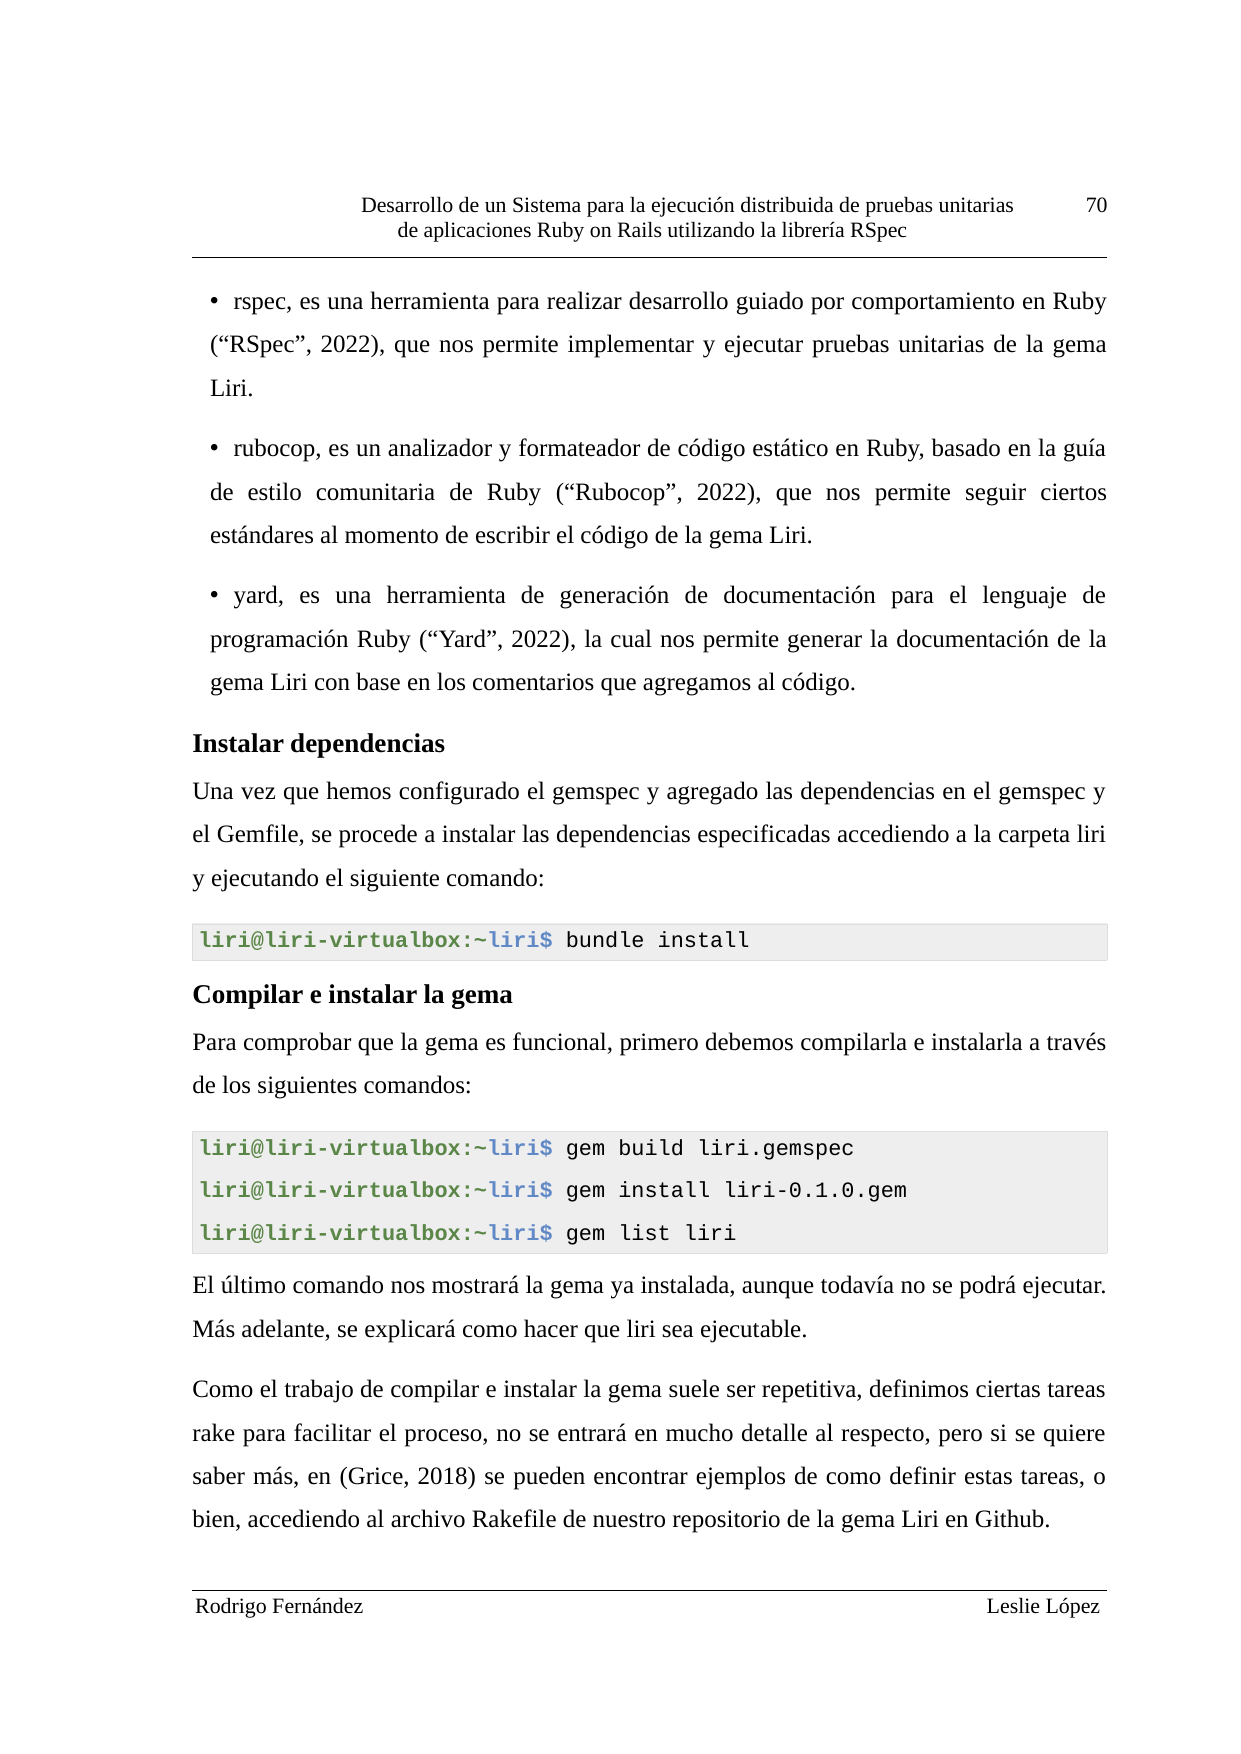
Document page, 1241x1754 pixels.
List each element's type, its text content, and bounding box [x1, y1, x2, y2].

text Una vez que hemos configurado el gemspec y agregado las dependencias en el gemspec y el Gemfile, se procede a instalar las dependencias especificadas accediendo a la carpeta liri y ejecutando el siguiente comando: [192, 776, 1107, 891]
text Para comprobar que la gema es funcional, primero debemos compilarla e instalarla a través de los siguientes comandos: [192, 1027, 1107, 1099]
list yard, es una herramienta de generación de documentación para el lenguaje de programación Ruby (“Yard”, 2022)⁠, la cual nos permite generar la documentación de la gema Liri con base en los comentarios que agregamos al código. [210, 581, 1107, 696]
list rspec, es una herramienta para realizar desarrollo guiado por comportamiento en Ruby (“RSpec”, 2022)⁠, que nos permite implementar y ejecutar pruebas unitarias de la gema Liri. [210, 286, 1107, 401]
text Compilar e instalar la gema [192, 978, 1107, 1009]
text El último comando nos mostrará la gema ya instalada, aunque todavía no se podrá ejecutar. Más adelante, se explicará como hacer que liri sea ejecutable. [192, 1271, 1107, 1342]
text liri@liri-virtualbox:~liri$ gem list liri [193, 1216, 1107, 1253]
text liri@liri-virtualbox:~liri$ bundle install [193, 925, 1107, 960]
list rubocop, es un analizador y formateador de código estático en Ruby, basado en la guía de estilo comunitaria de Ruby (“Rubocop”, 2022)⁠, que nos permite seguir ciertos estándares al momento de escribir el código de la gema Liri. [210, 433, 1107, 548]
text Como el trabajo de compilar e instalar la gema suele ser repetitiva, definimos ciertas tareas rake para facilitar el proceso, no se entrará en mucho detalle al respecto, pero si se quiere saber más, en (Grice, 2018)⁠ se pueden encontrar ejemplos de como definir estas tareas, o bien, accediendo al archivo Rakefile de nuestro repositorio de la gema Liri en Github. [192, 1374, 1107, 1533]
text Instalar dependencias [192, 728, 1107, 759]
text liri@liri-virtualbox:~liri$ gem build liri.gemspec [193, 1132, 1107, 1162]
text liri@liri-virtualbox:~liri$ gem install liri-0.1.0.gem [193, 1173, 1107, 1204]
